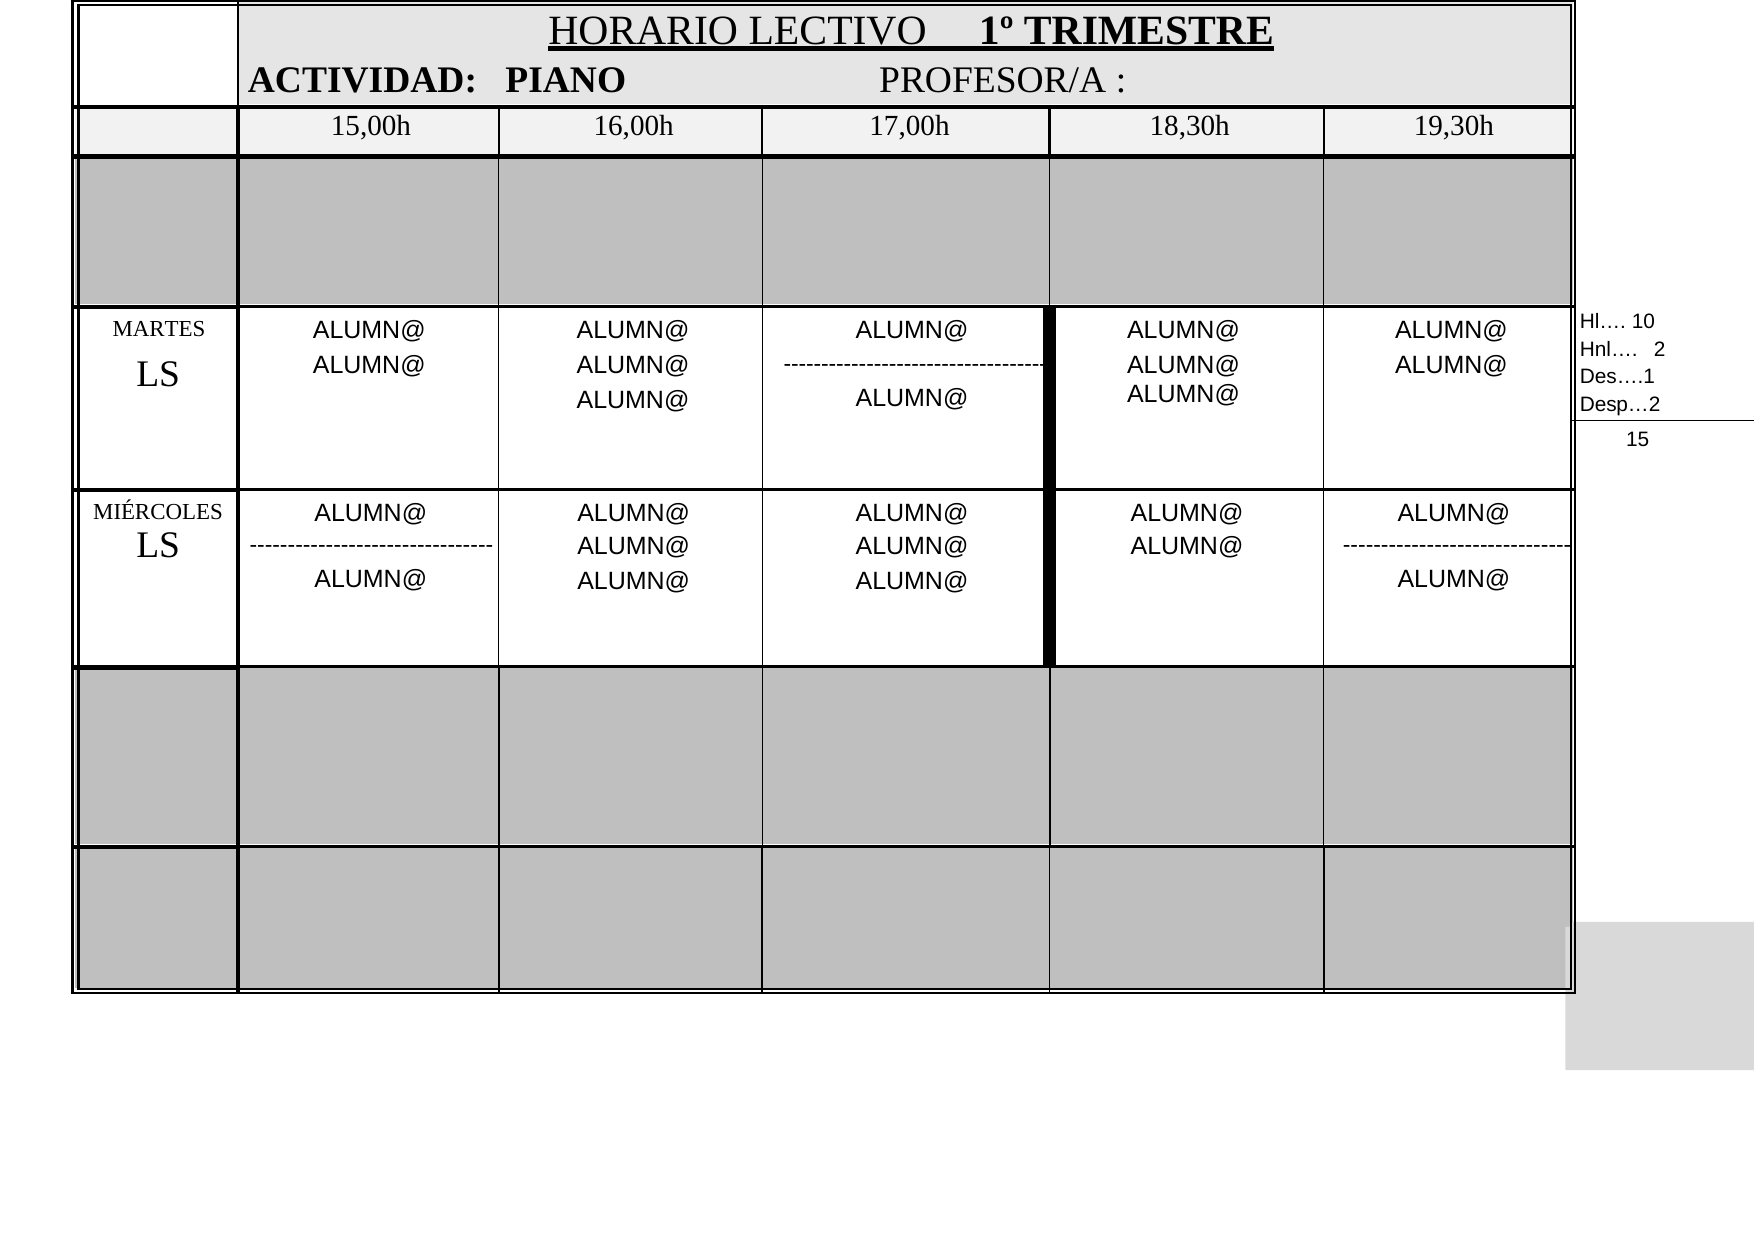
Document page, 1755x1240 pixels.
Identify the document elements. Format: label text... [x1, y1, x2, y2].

table_cell ALUMN@ [763, 567, 1043, 665]
table_cell [1324, 668, 1570, 844]
table_cell [1325, 848, 1570, 988]
table_cell [763, 848, 1049, 988]
table_cell ALUMN@ [1324, 567, 1570, 665]
table_cell [80, 109, 236, 154]
table_cell ALUMN@ [1056, 527, 1323, 567]
table_cell ALUMN@ [763, 527, 1043, 567]
table_cell [80, 670, 236, 844]
table_cell 17,00h [763, 109, 1048, 154]
table_cell 15 [1576, 421, 1754, 488]
table_cell [500, 668, 762, 844]
table_cell LS [80, 527, 236, 567]
table_cell [1576, 54, 1754, 104]
table_cell [1576, 567, 1754, 665]
table_cell [1324, 420, 1570, 488]
table_cell ALUMN@ [1324, 491, 1570, 527]
table_cell [499, 420, 762, 488]
table_cell [240, 668, 498, 844]
table_cell [1051, 668, 1323, 844]
table_cell ALUMN@ [1056, 491, 1323, 527]
table_cell ALUMN@ ALUMN@ ALUMN@ [1056, 308, 1323, 419]
table_cell [240, 848, 498, 988]
table_cell [499, 159, 762, 304]
table_cell [80, 420, 236, 488]
table_cell ACTIVIDAD: PIANO PROFESOR/A : [239, 54, 1570, 104]
table_cell [763, 159, 1049, 304]
table_cell ALUMN@ [499, 491, 762, 527]
table_header [80, 6, 237, 104]
table_cell ALUMN@ ALUMN@ [1324, 308, 1570, 419]
table_cell [1050, 848, 1323, 988]
table_cell [1576, 527, 1754, 567]
table_cell 19,30h [1325, 109, 1570, 154]
table_cell ALUMN@ ----------------------------------- ALUMN@ [763, 308, 1043, 419]
table_cell ALUMN@ [499, 527, 762, 567]
table_cell [1050, 159, 1323, 304]
table_cell [1056, 567, 1323, 665]
table_cell [1576, 154, 1754, 304]
table_cell ALUMN@ ALUMN@ ALUMN@ [499, 308, 762, 419]
table_header HORARIO LECTIVO 1º TRIMESTRE [239, 6, 1570, 54]
table_cell ------------------------------ [1324, 527, 1570, 567]
table_cell [1576, 488, 1754, 527]
table_cell [80, 159, 236, 304]
table_cell Hl…. 10 Hnl…. 2 Des….1 Desp…2 [1576, 305, 1754, 419]
table_cell [80, 849, 236, 988]
table_cell ALUMN@ [499, 567, 762, 665]
table_cell [763, 420, 1043, 488]
table_cell ALUMN@ [240, 491, 498, 527]
table_cell ALUMN@ ALUMN@ [240, 308, 498, 419]
table_cell [1056, 420, 1323, 488]
table_cell MARTES LS [80, 309, 236, 419]
table_cell [240, 420, 498, 488]
table_cell 15,00h [240, 109, 498, 154]
table_cell [763, 668, 1049, 844]
table_header [1576, 0, 1754, 54]
table_cell MIÉRCOLES [80, 492, 236, 527]
table_cell 16,00h [500, 109, 761, 154]
table_cell ALUMN@ [763, 491, 1043, 527]
table_cell [80, 567, 236, 665]
table_cell [1576, 665, 1754, 844]
table_cell [240, 159, 498, 304]
table_cell -------------------------------- [240, 527, 498, 567]
table_cell [1576, 105, 1754, 154]
table_cell [1324, 159, 1570, 304]
table_cell [500, 848, 761, 988]
table_cell [1576, 845, 1754, 921]
table_cell ALUMN@ [240, 567, 498, 665]
table_cell 18,30h [1051, 109, 1323, 154]
